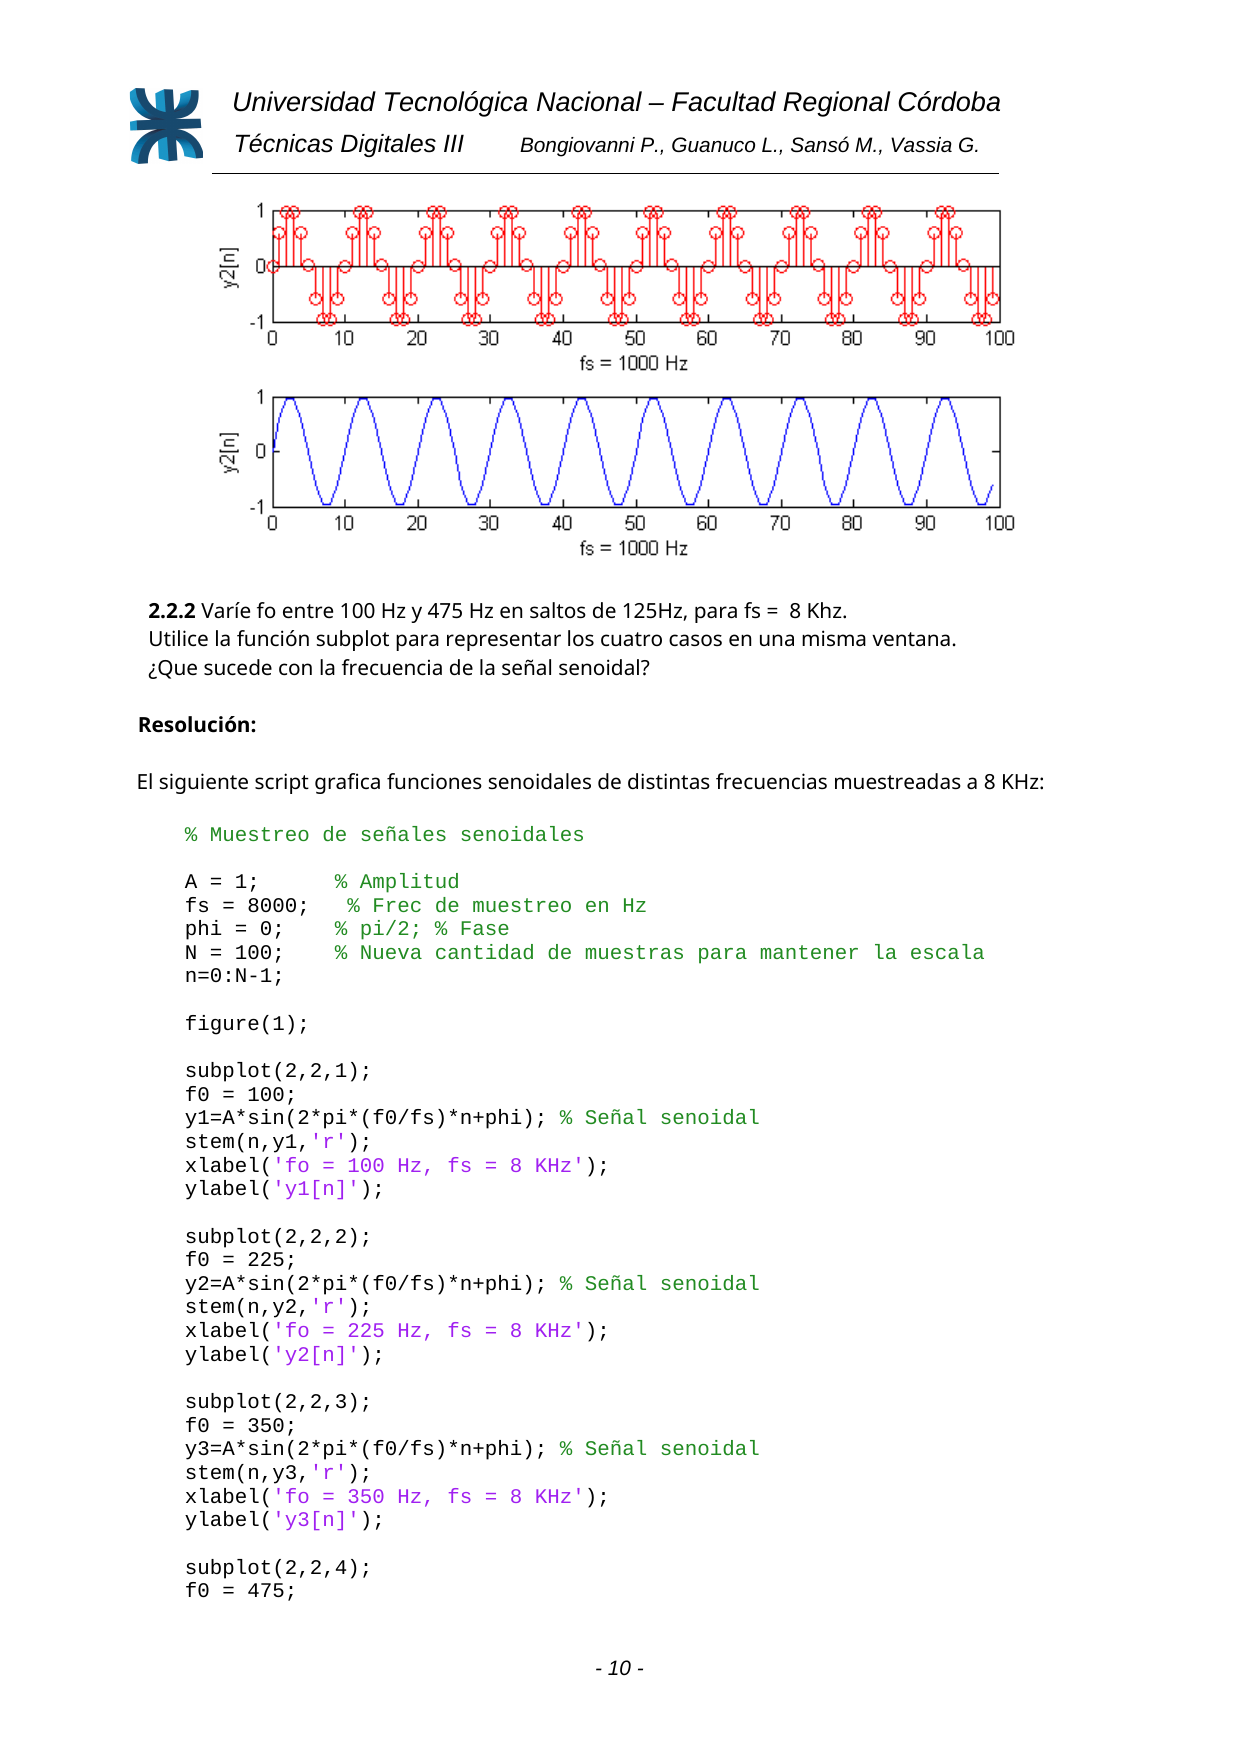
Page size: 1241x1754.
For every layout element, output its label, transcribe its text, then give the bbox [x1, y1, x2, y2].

text xlabel('fo = 225 Hz, fs = 8 KHz'); [184, 1320, 1122, 1344]
text N = 100; % Nueva cantidad de muestras para mantener la escala [184, 942, 1122, 966]
text El siguiente script grafica funciones senoidales de distintas frecuencias muestreadas a 8 KHz: [136, 767, 1122, 795]
text ¿Que sucede con la frecuencia de la señal senoidal? [148, 653, 1122, 681]
text figure(1); [184, 1013, 1122, 1036]
text A = 1; % Amplitud [184, 871, 1122, 894]
text f0 = 225; [184, 1249, 1122, 1273]
text fs = 8000; % Frec de muestreo en Hz [184, 894, 1122, 918]
text subplot(2,2,3); [184, 1391, 1122, 1415]
text subplot(2,2,2); [184, 1226, 1122, 1249]
text Utilice la función subplot para representar los cuatro casos en una misma ventana. [148, 624, 1122, 653]
text stem(n,y1,'r'); [184, 1131, 1122, 1155]
text ylabel('y2[n]'); [184, 1344, 1122, 1367]
text f0 = 350; [184, 1415, 1122, 1438]
text subplot(2,2,4); [184, 1557, 1122, 1580]
text 2.2.2 Varíe fo entre 100 Hz y 475 Hz en saltos de 125Hz, para fs = 8 Khz. [148, 596, 1122, 624]
picture [151, 181, 1089, 573]
text stem(n,y3,'r'); [184, 1462, 1122, 1486]
text xlabel('fo = 350 Hz, fs = 8 KHz'); [184, 1486, 1122, 1509]
text y2=A*sin(2*pi*(f0/fs)*n+phi); % Señal senoidal [184, 1273, 1122, 1297]
text xlabel('fo = 100 Hz, fs = 8 KHz'); [184, 1155, 1122, 1178]
text % Muestreo de señales senoidales [184, 824, 1122, 847]
text f0 = 475; [184, 1580, 1122, 1604]
text phi = 0; % pi/2; % Fase [184, 918, 1122, 942]
text ylabel('y1[n]'); [184, 1178, 1122, 1202]
picture [129, 88, 203, 164]
text subplot(2,2,1); [184, 1060, 1122, 1084]
text Resolución: [138, 710, 1122, 738]
text n=0:N-1; [184, 966, 1122, 989]
text y3=A*sin(2*pi*(f0/fs)*n+phi); % Señal senoidal [184, 1438, 1122, 1462]
text y1=A*sin(2*pi*(f0/fs)*n+phi); % Señal senoidal [184, 1107, 1122, 1131]
text stem(n,y2,'r'); [184, 1297, 1122, 1320]
text f0 = 100; [184, 1084, 1122, 1107]
text ylabel('y3[n]'); [184, 1509, 1122, 1533]
